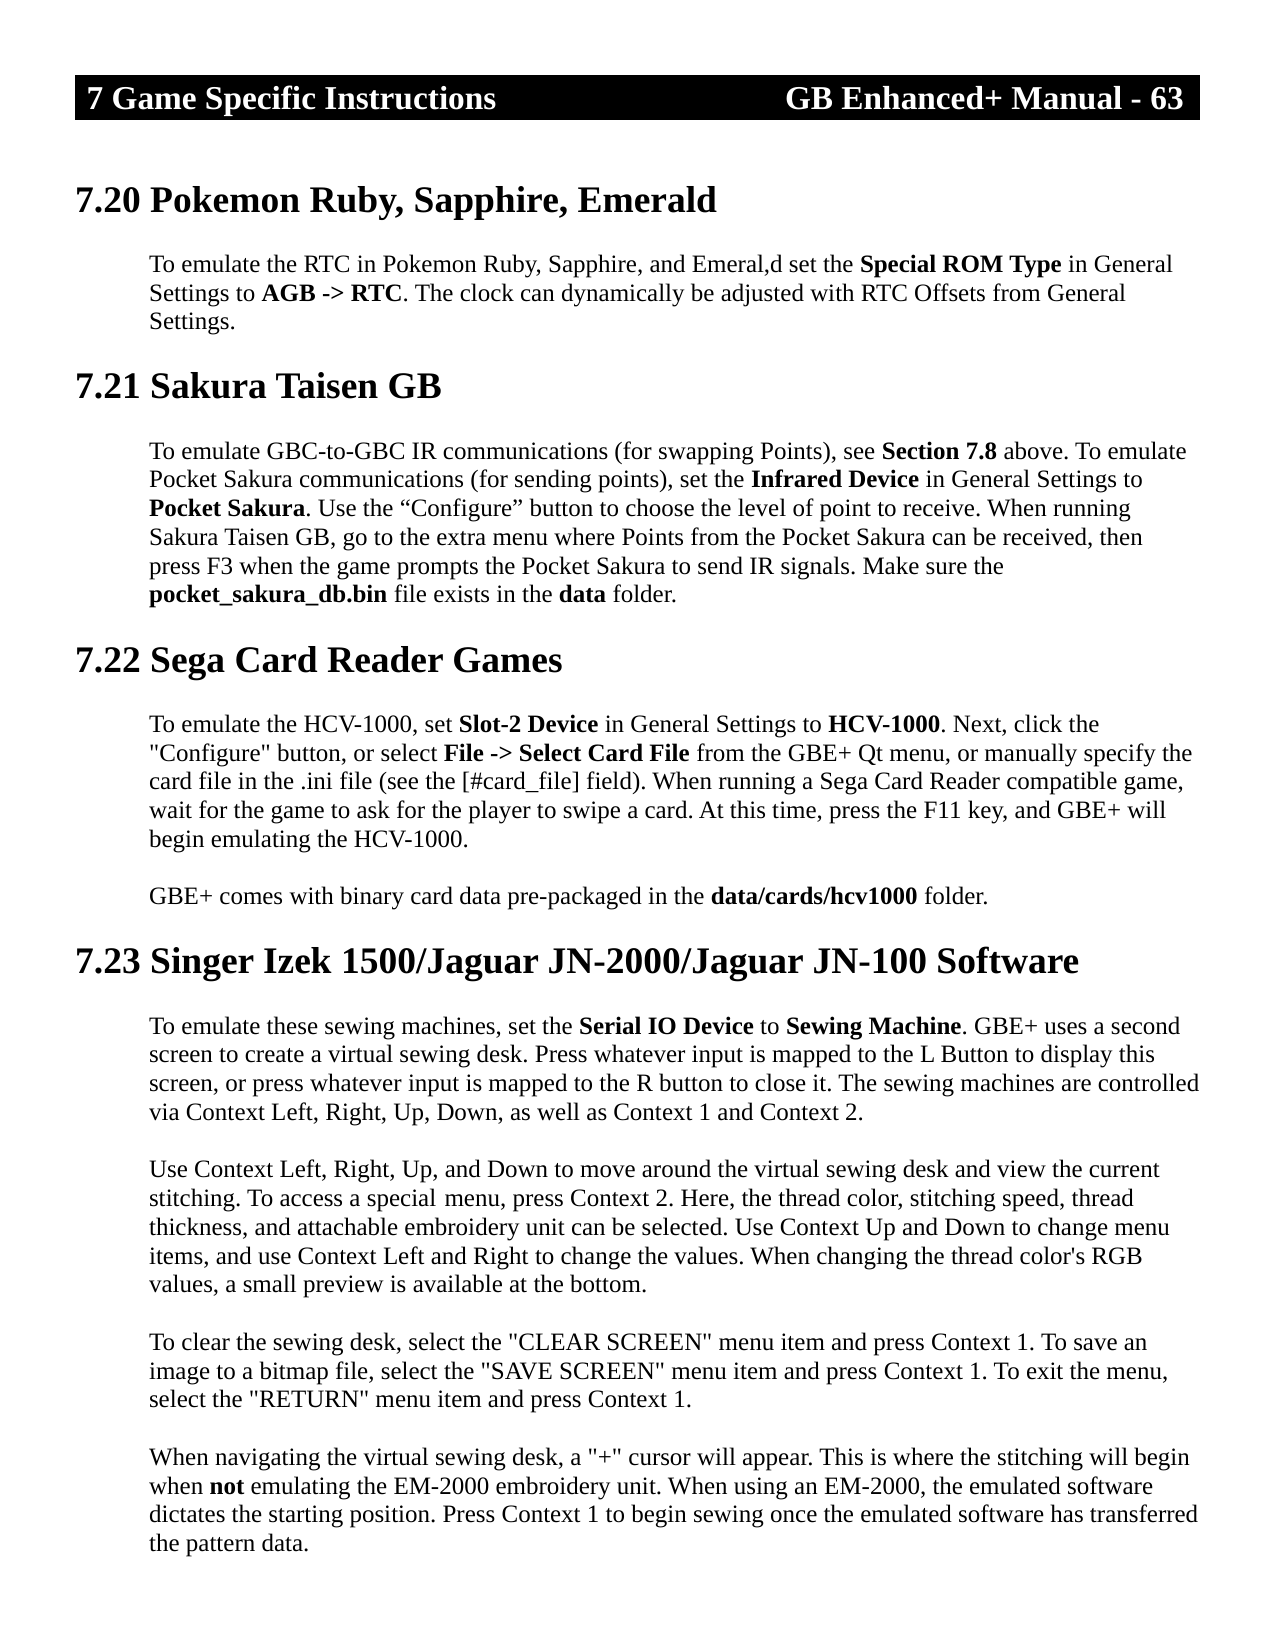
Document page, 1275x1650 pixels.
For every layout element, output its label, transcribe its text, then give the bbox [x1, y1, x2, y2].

text When navigating the virtual sewing desk, a "+" cursor will appear. This is where the stitching will begin when not emulating the EM-2000 embroidery unit. When using an EM-2000, the emulated software dictates the starting position. Press Context 1 to begin sewing once the emulated software has transferred the pattern data. [75, 1442, 1200, 1557]
text 7.20 Pokemon Ruby, Sapphire, Emerald [75, 177, 1200, 220]
text To emulate the HCV-1000, set Slot-2 Device in General Settings to HCV-1000. Next, click the "Configure" button, or select File -> Select Card File from the GBE+ Qt menu, or manually specify the card file in the .ini file (see the [#card_file] field). When running a Sega Card Reader compatible game, wait for the game to ask for the player to swipe a card. At this time, press the F11 key, and GBE+ will begin emulating the HCV-1000. [75, 709, 1200, 853]
text To emulate these sewing machines, set the Serial IO Device to Sewing Machine. GBE+ uses a second screen to create a virtual sewing desk. Press whatever input is mapped to the L Button to display this screen, or press whatever input is mapped to the R button to close it. The sewing machines are controlled via Context Left, Right, Up, Down, as well as Context 1 and Context 2. [75, 1011, 1200, 1126]
text GBE+ comes with binary card data pre-packaged in the data/cards/hcv1000 folder. [75, 881, 1200, 910]
text To clear the sewing desk, select the "CLEAR SCREEN" menu item and press Context 1. To save an image to a bitmap file, select the "SAVE SCREEN" menu item and press Context 1. To exit the menu, select the "RETURN" menu item and press Context 1. [75, 1327, 1200, 1413]
text 7.21 Sakura Taisen GB [75, 364, 1200, 407]
text To emulate GBC-to-GBC IR communications (for swapping Points), see Section 7.8 above. To emulate Pocket Sakura communications (for sending points), set the Infrared Device in General Settings to Pocket Sakura. Use the “Configure” button to choose the level of point to receive. When running Sakura Taisen GB, go to the extra menu where Points from the Pocket Sakura can be received, then press F3 when the game prompts the Pocket Sakura to send IR signals. Make sure the pocket_sakura_db.bin file exists in the data folder. [75, 436, 1200, 608]
text To emulate the RTC in Pokemon Ruby, Sapphire, and Emeral,d set the Special ROM Type in General Settings to AGB -> RTC. The clock can dynamically be adjusted with RTC Offsets from General Settings. [75, 249, 1200, 335]
text Use Context Left, Right, Up, and Down to move around the virtual sewing desk and view the current stitching. To access a special menu, press Context 2. Here, the thread color, stitching speed, thread thickness, and attachable embroidery unit can be selected. Use Context Up and Down to change menu items, and use Context Left and Right to change the values. When changing the thread color's RGB values, a small preview is available at the bottom. [75, 1154, 1200, 1298]
text 7 Game Specific Instructions GB Enhanced+ Manual - 63 [75, 75, 1200, 119]
text 7.23 Singer Izek 1500/Jaguar JN-2000/Jaguar JN-100 Software [75, 939, 1200, 982]
text 7.22 Sega Card Reader Games [75, 637, 1200, 680]
